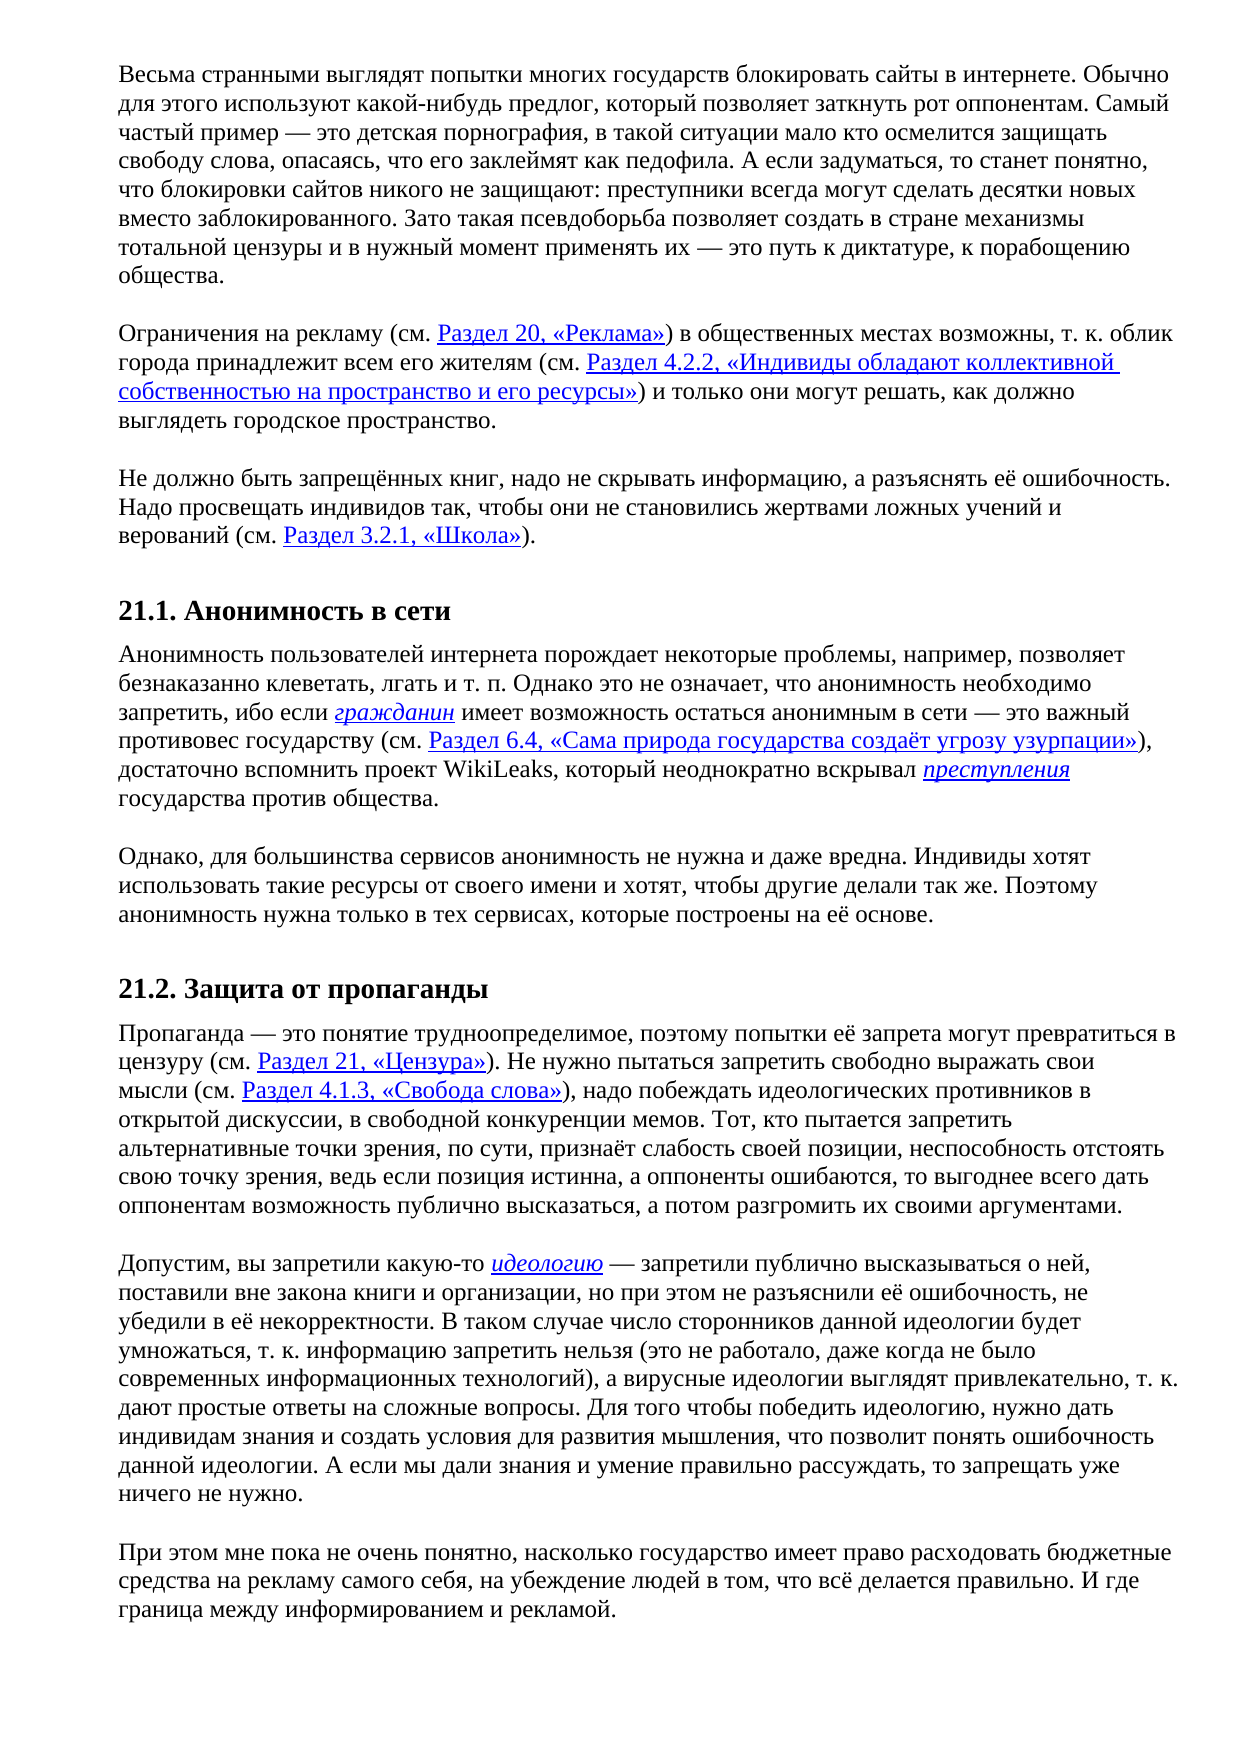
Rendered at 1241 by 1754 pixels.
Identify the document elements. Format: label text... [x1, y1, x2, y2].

text Ограничения на рекламу (см. Раздел 20, «Реклама») в общественных местах возможны, т. к. облик города принадлежит всем его жителям (см. Раздел 4.2.2, «Индивиды обладают коллективной собственностью на пространство и его ресурсы») и только они могут решать, как должно выглядеть городское пространство. [118, 318, 1181, 433]
text Анонимность пользователей интернета порождает некоторые проблемы, например, позволяет безнаказанно клеветать, лгать и т. п. Однако это не означает, что анонимность необходимо запретить, ибо если гражданин имеет возможность остаться анонимным в сети — это важный противовес государству (см. Раздел 6.4, «Сама природа государства создаёт угрозу узурпации»), достаточно вспомнить проект WikiLeaks, который неоднократно вскрывал преступления государства против общества. [118, 639, 1181, 812]
text Однако, для большинства сервисов анонимность не нужна и даже вредна. Индивиды хотят использовать такие ресурсы от своего имени и хотят, чтобы другие делали так же. Поэтому анонимность нужна только в тех сервисах, которые построены на её основе. [118, 841, 1181, 928]
text Весьма странными выглядят попытки многих государств блокировать сайты в интернете. Обычно для этого используют какой-нибудь предлог, который позволяет заткнуть рот оппонентам. Самый частый пример — это детская порнография, в такой ситуации мало кто осмелится защищать свободу слова, опасаясь, что его заклеймят как педофила. А если задуматься, то станет понятно, что блокировки сайтов никого не защищают: преступники всегда могут сделать десятки новых вместо заблокированного. Зато такая псевдоборьба позволяет создать в стране механизмы тотальной цензуры и в нужный момент применять их — это путь к диктатуре, к порабощению общества. [118, 59, 1181, 289]
text При этом мне пока не очень понятно, насколько государство имеет право расходовать бюджетные средства на рекламу самого себя, на убеждение людей в том, что всё делается правильно. И где граница между информированием и рекламой. [118, 1537, 1181, 1623]
subtitle 21.1. Анонимность в сети [118, 593, 1181, 627]
subtitle 21.2. Защита от пропаганды [118, 972, 1181, 1005]
text Допустим, вы запретили какую-то идеологию — запретили публично высказываться о ней, поставили вне закона книги и организации, но при этом не разъяснили её ошибочность, не убедили в её некорректности. В таком случае число сторонников данной идеологии будет умножаться, т. к. информацию запретить нельзя (это не работало, даже когда не было современных информационных технологий), а вирусные идеологии выглядят привлекательно, т. к. дают простые ответы на сложные вопросы. Для того чтобы победить идеологию, нужно дать индивидам знания и создать условия для развития мышления, что позволит понять ошибочность данной идеологии. А если мы дали знания и умение правильно рассуждать, то запрещать уже ничего не нужно. [118, 1248, 1181, 1507]
text Не должно быть запрещённых книг, надо не скрывать информацию, а разъяснять её ошибочность. Надо просвещать индивидов так, чтобы они не становились жертвами ложных учений и верований (см. Раздел 3.2.1, «Школа»). [118, 463, 1181, 549]
text Пропаганда — это понятие трудноопределимое, поэтому попытки её запрета могут превратиться в цензуру (см. Раздел 21, «Цензура»). Не нужно пытаться запретить свободно выражать свои мысли (см. Раздел 4.1.3, «Свобода слова»), надо побеждать идеологических противников в открытой дискуссии, в свободной конкуренции мемов. Тот, кто пытается запретить альтернативные точки зрения, по сути, признаёт слабость своей позиции, неспособность отстоять свою точку зрения, ведь если позиция истинна, а оппоненты ошибаются, то выгоднее всего дать оппонентам возможность публично высказаться, а потом разгромить их своими аргументами. [118, 1018, 1181, 1219]
